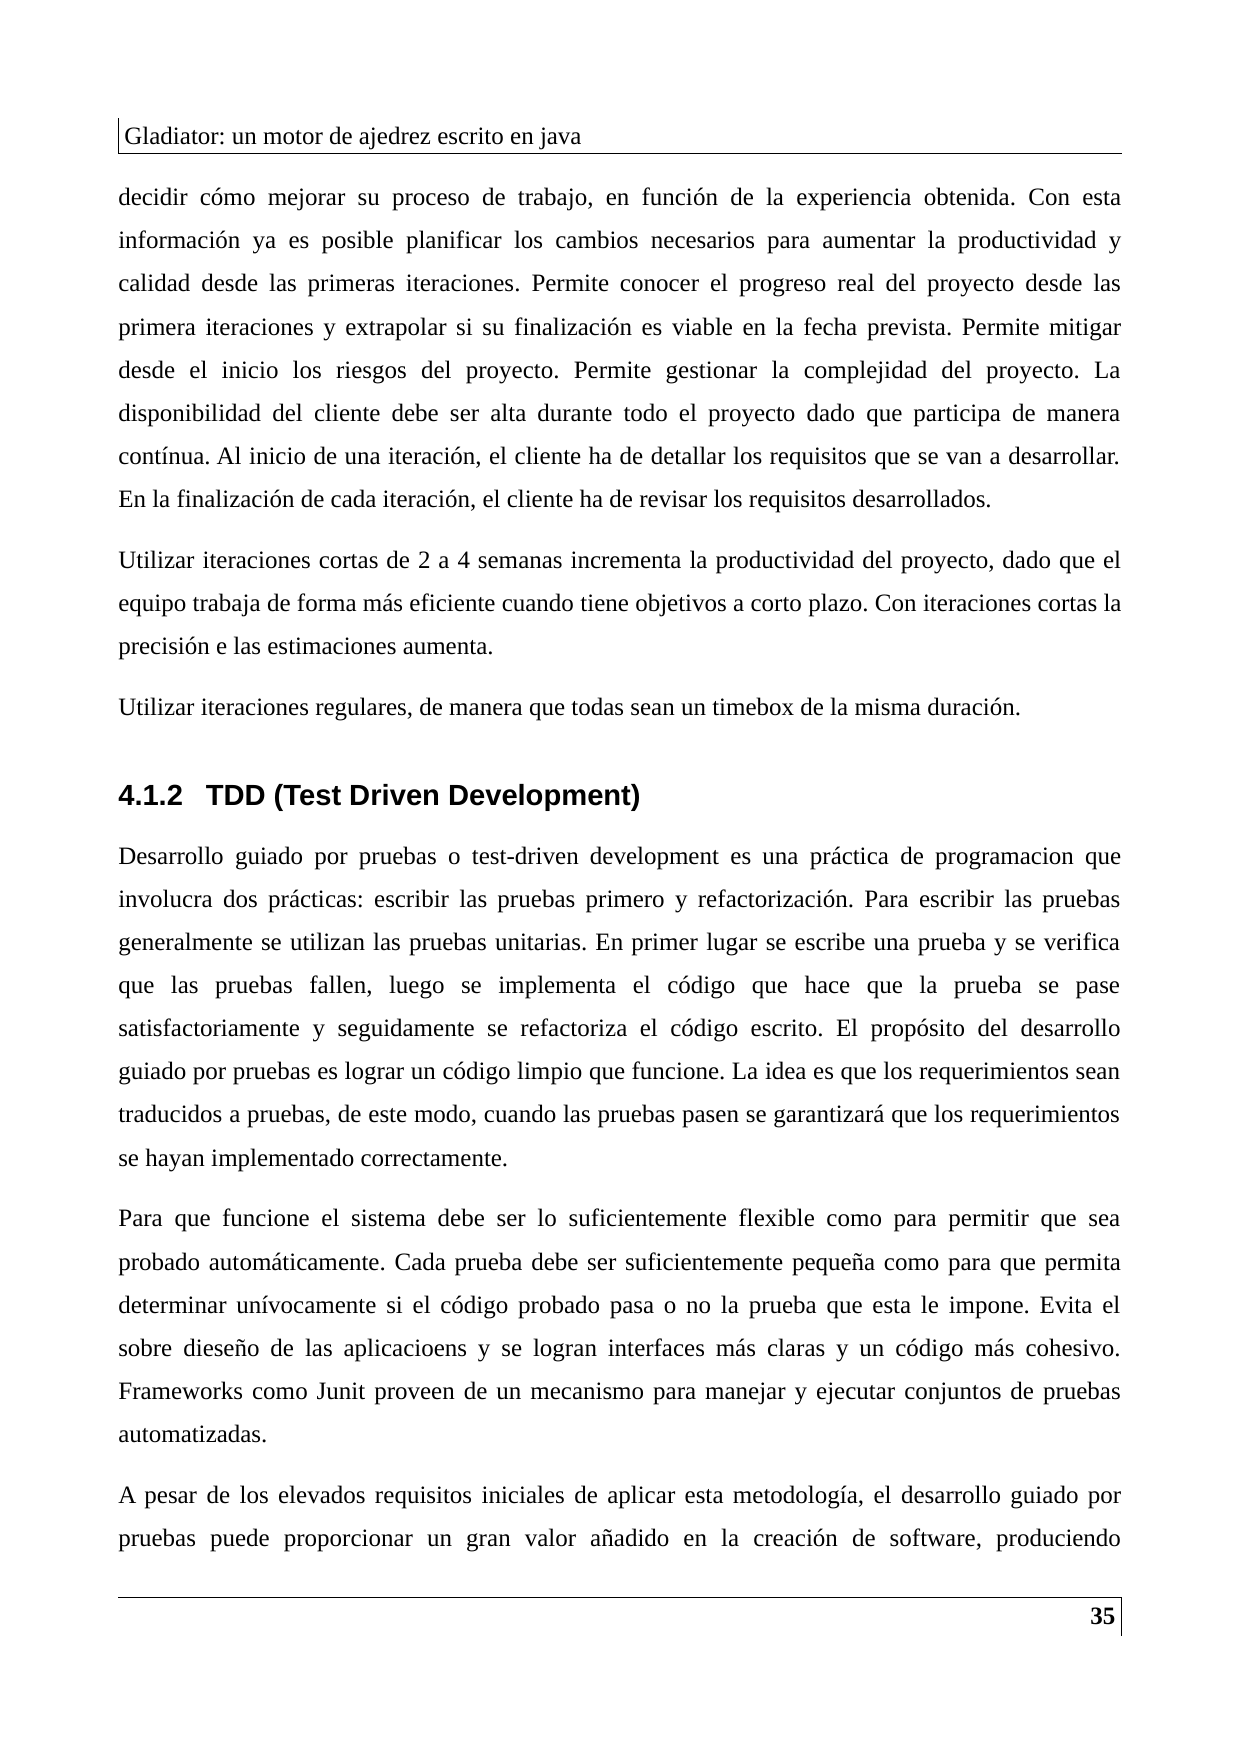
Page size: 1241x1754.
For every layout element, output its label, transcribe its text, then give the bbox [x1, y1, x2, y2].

text Utilizar iteraciones regulares, de manera que todas sean un timebox de la misma duración. [118, 692, 1122, 721]
text Para que funcione el sistema debe ser lo suficientemente flexible como para permitir que sea probado automáticamente. Cada prueba debe ser suficientemente pequeña como para que permita determinar unívocamente si el código probado pasa o no la prueba que esta le impone. Evita el sobre dieseño de las aplicacioens y se logran interfaces más claras y un código más cohesivo. Frameworks como Junit proveen de un mecanismo para manejar y ejecutar conjuntos de pruebas automatizadas. [118, 1203, 1122, 1448]
text Desarrollo guiado por pruebas o test-driven development es una práctica de programacion que involucra dos prácticas: escribir las pruebas primero y refactorización. Para escribir las pruebas generalmente se utilizan las pruebas unitarias. En primer lugar se escribe una prueba y se verifica que las pruebas fallen, luego se implementa el código que hace que la prueba se pase satisfactoriamente y seguidamente se refactoriza el código escrito. El propósito del desarrollo guiado por pruebas es lograr un código limpio que funcione. La idea es que los requerimientos sean traducidos a pruebas, de este modo, cuando las pruebas pasen se garantizará que los requerimientos se hayan implementado correctamente. [118, 841, 1122, 1171]
text Utilizar iteraciones cortas de 2 a 4 semanas incrementa la productividad del proyecto, dado que el equipo trabaja de forma más eficiente cuando tiene objetivos a corto plazo. Con iteraciones cortas la precisión e las estimaciones aumenta. [118, 545, 1122, 660]
text A pesar de los elevados requisitos iniciales de aplicar esta metodología, el desarrollo guiado por pruebas puede proporcionar un gran valor añadido en la creación de software, produciendo [118, 1480, 1122, 1552]
text decidir cómo mejorar su proceso de trabajo, en función de la experiencia obtenida. Con esta información ya es posible planificar los cambios necesarios para aumentar la productividad y calidad desde las primeras iteraciones. Permite conocer el progreso real del proyecto desde las primera iteraciones y extrapolar si su finalización es viable en la fecha prevista. Permite mitigar desde el inicio los riesgos del proyecto. Permite gestionar la complejidad del proyecto. La disponibilidad del cliente debe ser alta durante todo el proyecto dado que participa de manera contínua. Al inicio de una iteración, el cliente ha de detallar los requisitos que se van a desarrollar. En la finalización de cada iteración, el cliente ha de revisar los requisitos desarrollados. [118, 182, 1122, 513]
subtitle TDD (Test Driven Development) [118, 778, 1122, 811]
